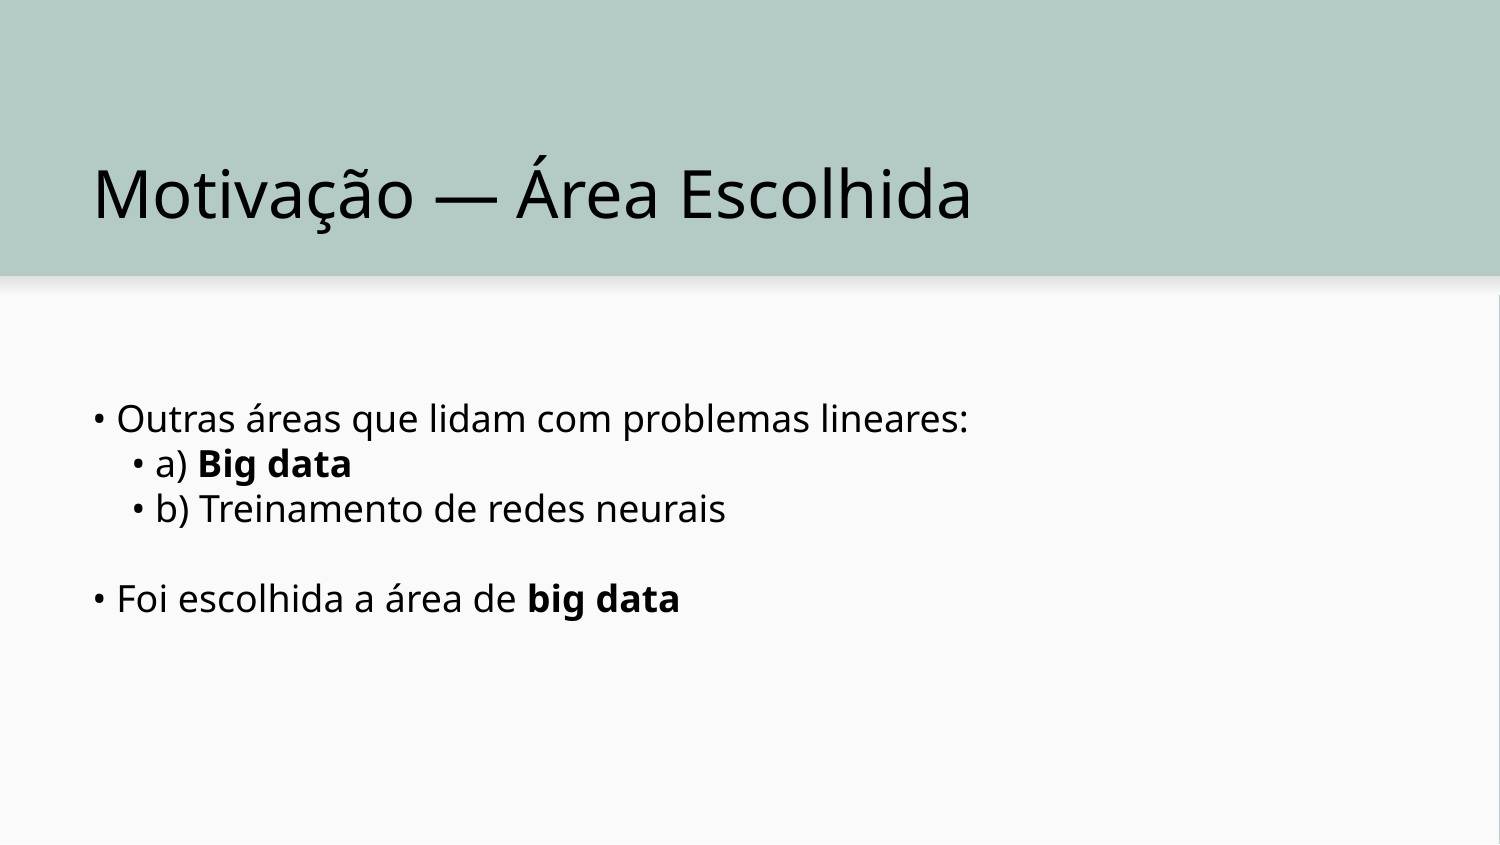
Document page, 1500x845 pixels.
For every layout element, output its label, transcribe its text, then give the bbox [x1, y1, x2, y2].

title Motivação — Área Escolhida [77, 121, 1427, 248]
list • Outras áreas que lidam com problemas lineares: • a) Big data • b) Treinamento de redes neurais • Foi escolhida a área de big data [77, 380, 1426, 826]
